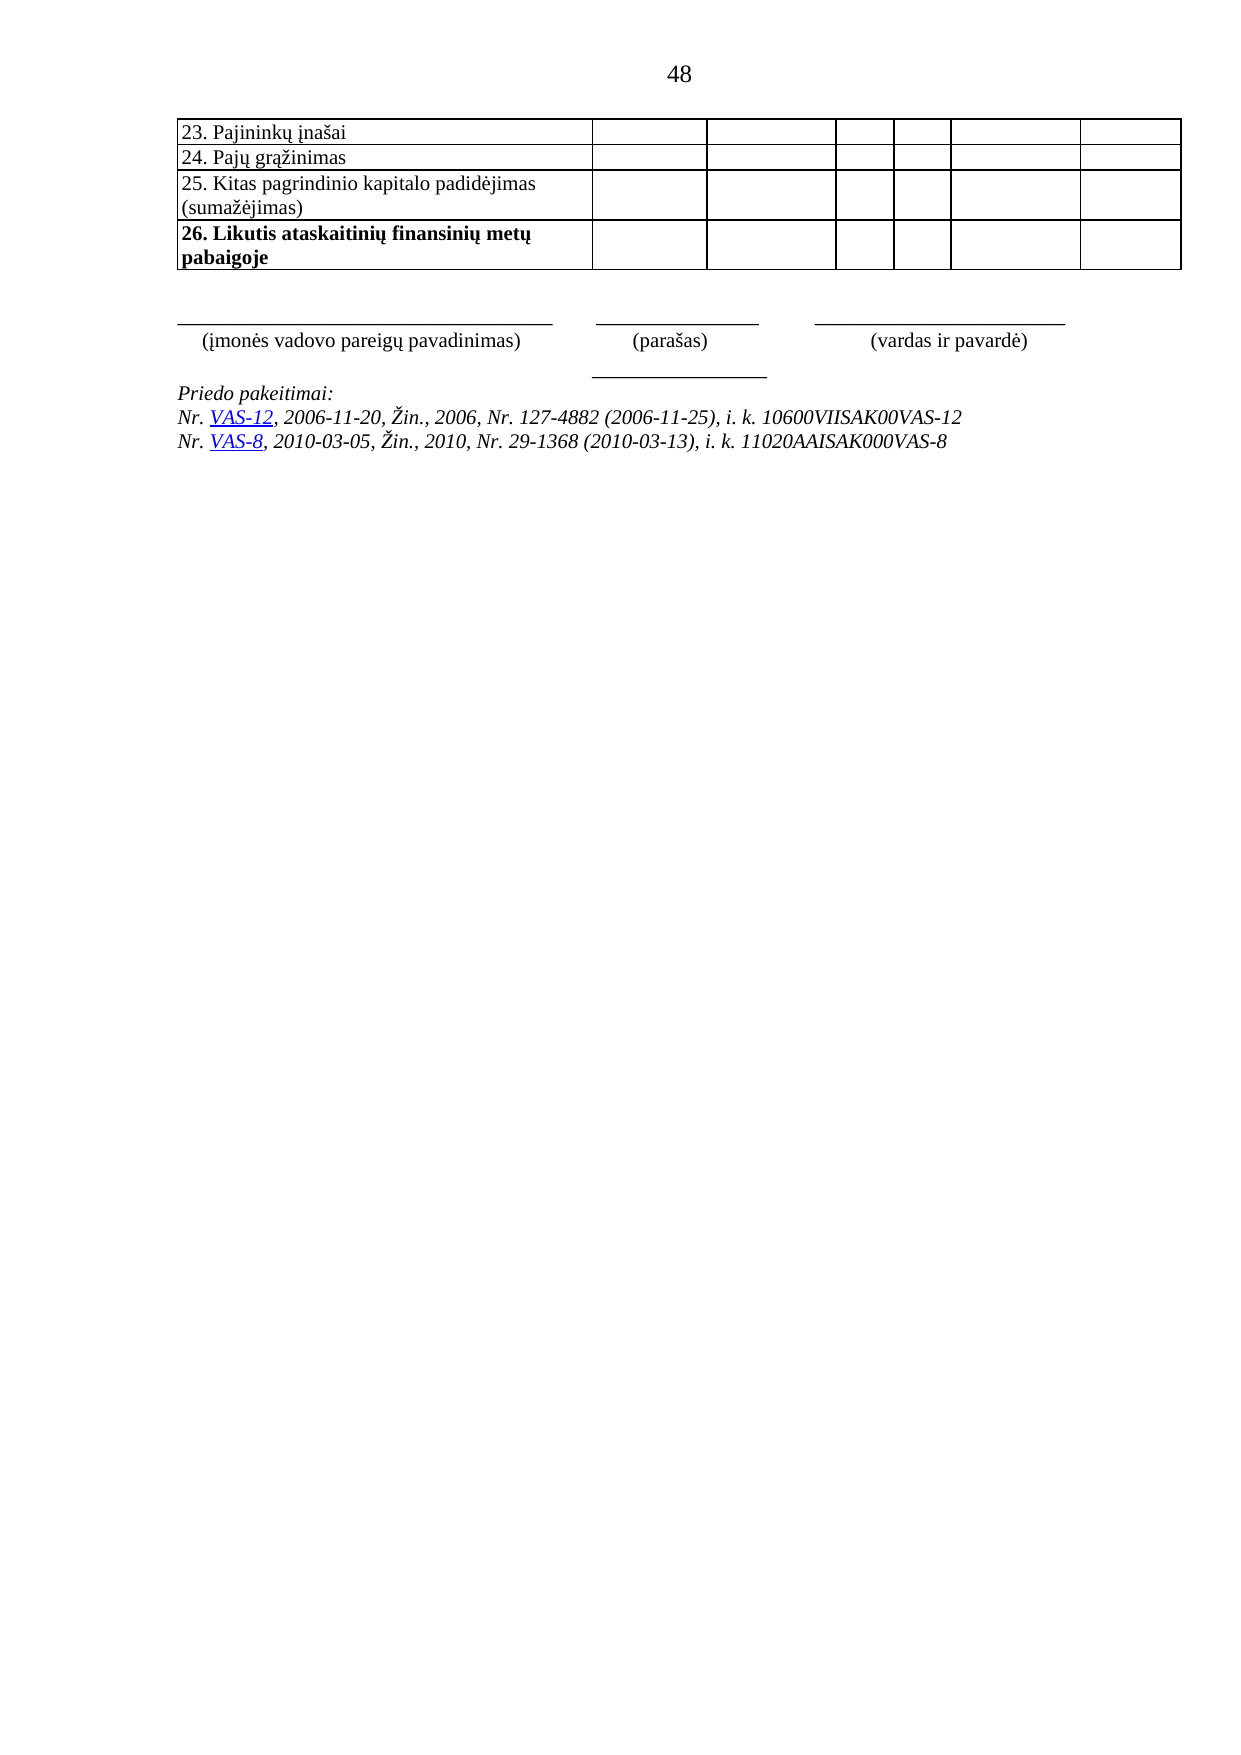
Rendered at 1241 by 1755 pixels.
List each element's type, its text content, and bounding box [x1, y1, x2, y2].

table_cell [1081, 145, 1180, 169]
table_cell [708, 145, 835, 169]
table_cell [895, 120, 950, 144]
text ______________________________ _____________ ____________________ [177, 299, 1181, 328]
table_cell 24. Pajų grąžinimas [178, 145, 592, 169]
text Nr. VAS-8, 2010-03-05, Žin., 2010, Nr. 29-1368 (2010-03-13), i. k. 11020AAISAK000VAS-8 [177, 429, 1181, 453]
table_cell [837, 120, 893, 144]
table_cell [895, 145, 950, 169]
table_cell [1081, 221, 1180, 269]
table_cell [708, 171, 835, 219]
table_cell [837, 221, 893, 269]
table_cell [593, 120, 706, 144]
table_cell [837, 171, 893, 219]
table_cell [593, 145, 706, 169]
table_cell [1081, 120, 1180, 144]
table_cell [952, 120, 1080, 144]
table_cell [895, 221, 950, 269]
text ______________ [177, 352, 1181, 381]
table_cell 25. Kitas pagrindinio kapitalo padidėjimas (sumažėjimas) [178, 171, 592, 219]
table_cell 26. Likutis ataskaitinių finansinių metų pabaigoje [178, 221, 592, 269]
table_cell [708, 221, 835, 269]
table_cell [952, 171, 1080, 219]
table_cell [895, 171, 950, 219]
text Nr. VAS-12, 2006-11-20, Žin., 2006, Nr. 127-4882 (2006-11-25), i. k. 10600VIISAK00VAS-12 [177, 405, 1181, 429]
table_cell [593, 171, 706, 219]
table_cell [593, 221, 706, 269]
text (įmonės vadovo pareigų pavadinimas) (parašas) (vardas ir pavardė) [177, 328, 1181, 352]
table_cell [952, 221, 1080, 269]
table_cell [952, 145, 1080, 169]
table_cell [708, 120, 835, 144]
table_cell [1081, 171, 1180, 219]
text Priedo pakeitimai: [177, 381, 1181, 405]
table_cell [837, 145, 893, 169]
table_cell 23. Pajininkų įnašai [178, 120, 592, 144]
